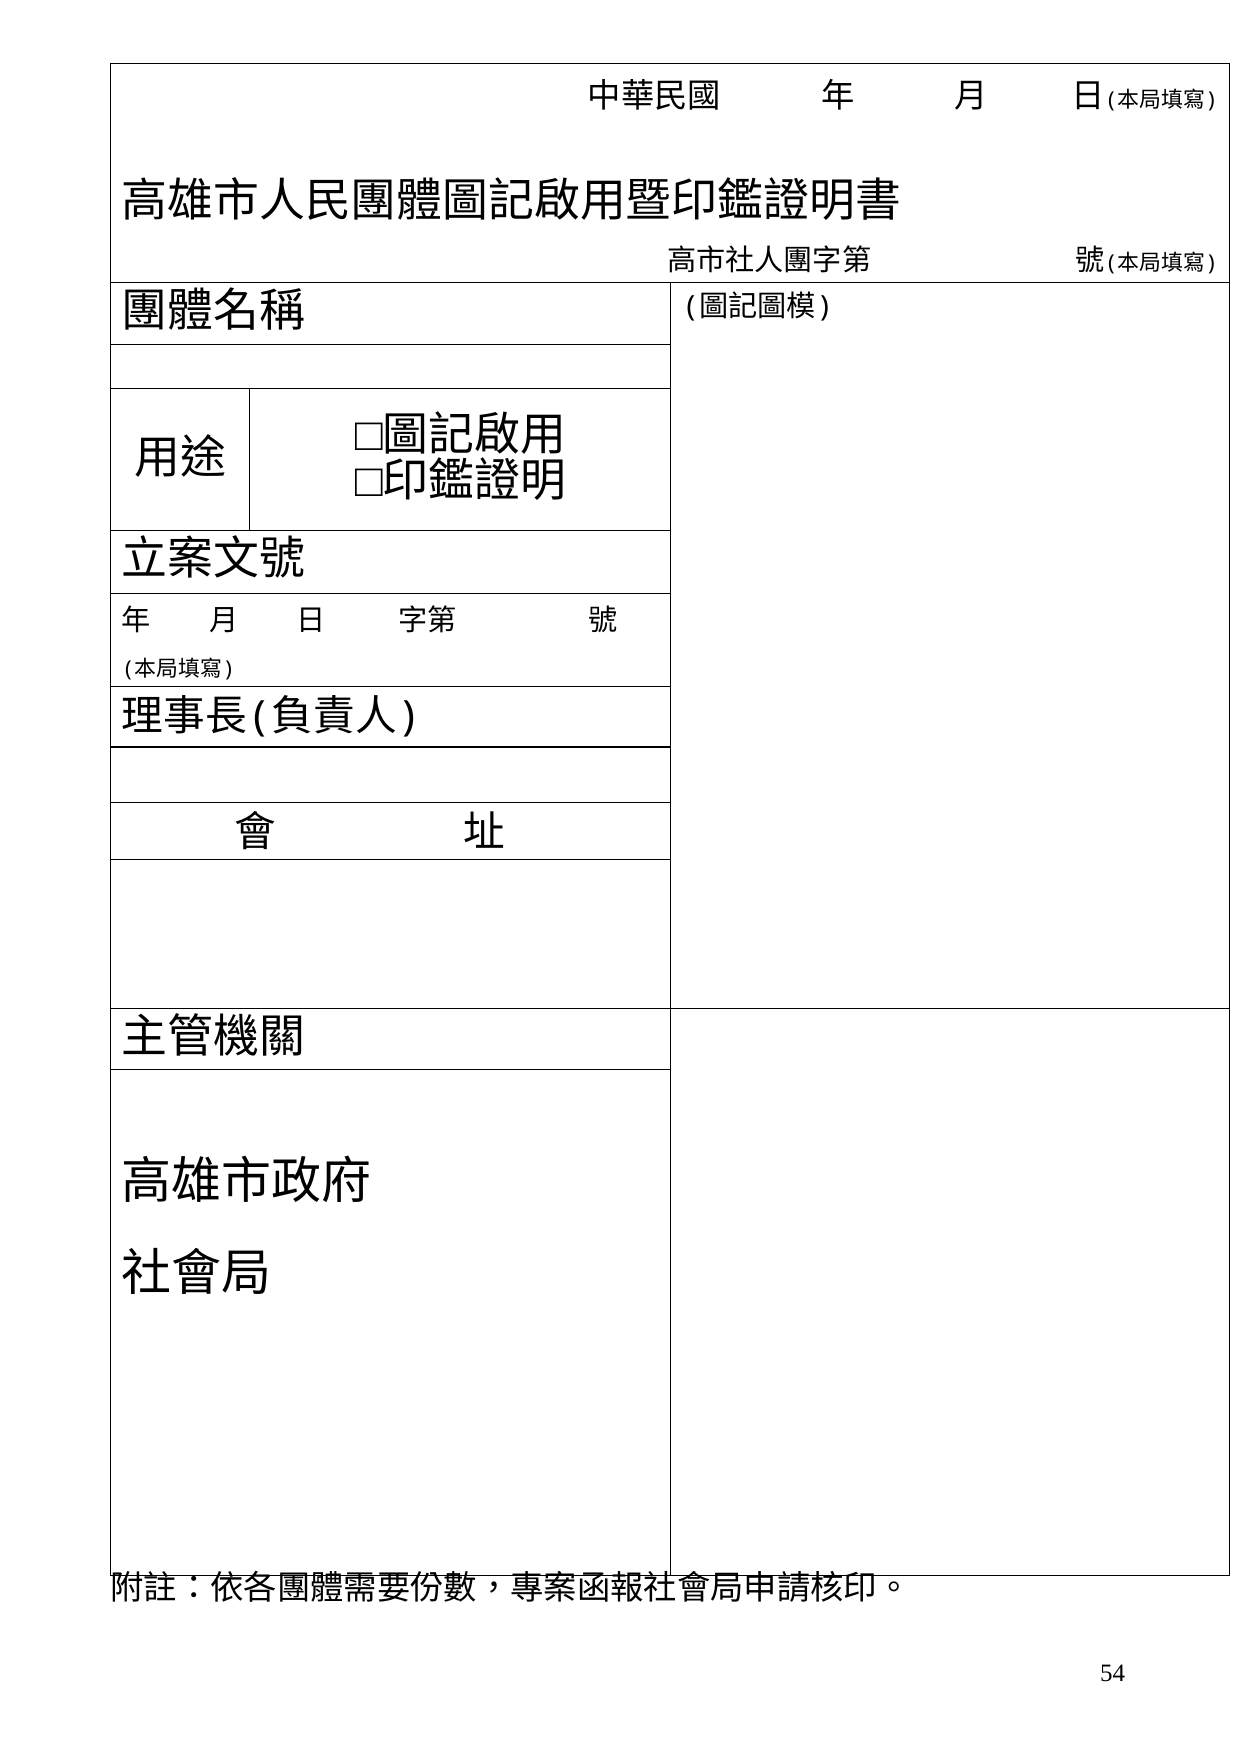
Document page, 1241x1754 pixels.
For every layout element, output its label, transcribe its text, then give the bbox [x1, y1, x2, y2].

table_cell 理事長(負責人) [111, 687, 670, 746]
table_header 中華民國 年 月 日(本局填寫) 高雄市人民團體圖記啟用暨印鑑證明書 高市社人團字第 號(本局填寫) [111, 64, 1229, 282]
table_cell 用途 [111, 389, 249, 530]
table_cell 年 月 日 字第 號 (本局填寫) [111, 594, 670, 686]
table_cell 立案文號 [111, 531, 670, 593]
table_cell 會 址 [111, 803, 670, 859]
table_cell [111, 345, 670, 388]
table_cell □圖記啟用 □印鑑證明 [250, 389, 670, 530]
table_cell [671, 1009, 1229, 1575]
text 附註：依各團體需要份數，專案函報社會局申請核印。 [110, 1576, 1152, 1605]
table_cell [111, 748, 670, 802]
table_cell 團體名稱 [111, 283, 670, 343]
table_cell [111, 860, 670, 1008]
table_cell 主管機關 [111, 1009, 670, 1069]
table_cell 高雄市政府 社會局 [111, 1070, 670, 1575]
table_cell (圖記圖模) [671, 283, 1229, 1008]
